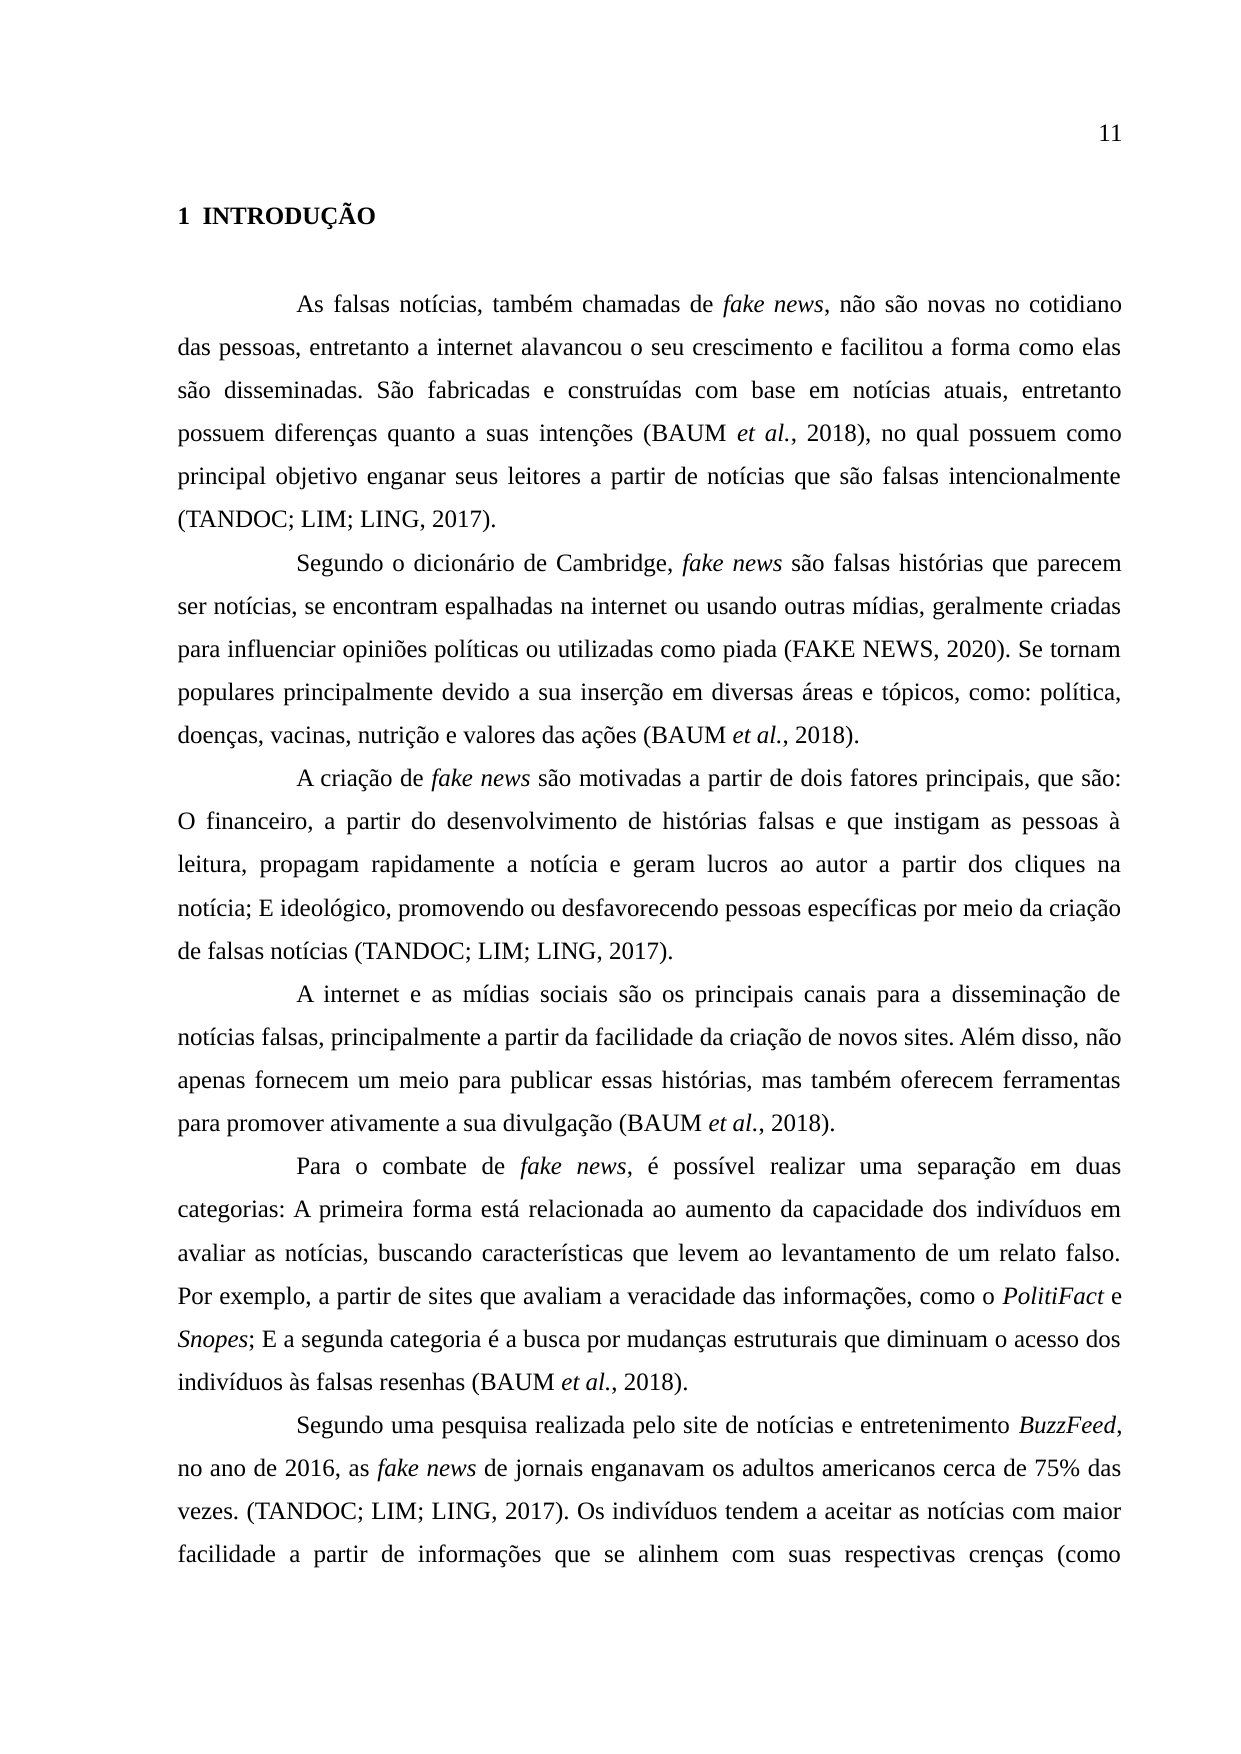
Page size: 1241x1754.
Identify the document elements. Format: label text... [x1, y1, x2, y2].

text Segundo uma pesquisa realizada pelo site de notícias e entretenimento BuzzFeed, no ano de 2016, as fake news de jornais enganavam os adultos americanos cerca de 75% das vezes. (TANDOC; LIM; LING, 2017). Os indivíduos tendem a aceitar as notícias com maior facilidade a partir de informações que se alinhem com suas respectivas crenças (como [177, 1410, 1122, 1568]
text Para o combate de fake news, é possível realizar uma separação em duas categorias: A primeira forma está relacionada ao aumento da capacidade dos indivíduos em avaliar as notícias, buscando características que levem ao levantamento de um relato falso. Por exemplo, a partir de sites que avaliam a veracidade das informações, como o PolitiFact e Snopes; E a segunda categoria é a busca por mudanças estruturais que diminuam o acesso dos indivíduos às falsas resenhas (BAUM et al., 2018). [177, 1151, 1122, 1396]
text A internet e as mídias sociais são os principais canais para a disseminação de notícias falsas, principalmente a partir da facilidade da criação de novos sites. Além disso, não apenas fornecem um meio para publicar essas histórias, mas também oferecem ferramentas para promover ativamente a sua divulgação (BAUM et al., 2018). [177, 979, 1122, 1137]
text Segundo o dicionário de Cambridge, fake news são falsas histórias que parecem ser notícias, se encontram espalhadas na internet ou usando outras mídias, geralmente criadas para influenciar opiniões políticas ou utilizadas como piada (FAKE NEWS, 2020). Se tornam populares principalmente devido a sua inserção em diversas áreas e tópicos, como: política, doenças, vacinas, nutrição e valores das ações (BAUM et al., 2018). [177, 548, 1122, 749]
text A criação de fake news são motivadas a partir de dois fatores principais, que são: O financeiro, a partir do desenvolvimento de histórias falsas e que instigam as pessoas à leitura, propagam rapidamente a notícia e geram lucros ao autor a partir dos cliques na notícia; E ideológico, promovendo ou desfavorecendo pessoas específicas por meio da criação de falsas notícias (TANDOC; LIM; LING, 2017). [177, 763, 1122, 964]
text As falsas notícias, também chamadas de fake news, não são novas no cotidiano das pessoas, entretanto a internet alavancou o seu crescimento e facilitou a forma como elas são disseminadas. São fabricadas e construídas com base em notícias atuais, entretanto possuem diferenças quanto a suas intenções (BAUM et al., 2018), no qual possuem como principal objetivo enganar seus leitores a partir de notícias que são falsas intencionalmente (TANDOC; LIM; LING, 2017). [177, 289, 1122, 533]
subtitle INTRODUÇÃO [177, 201, 1122, 230]
